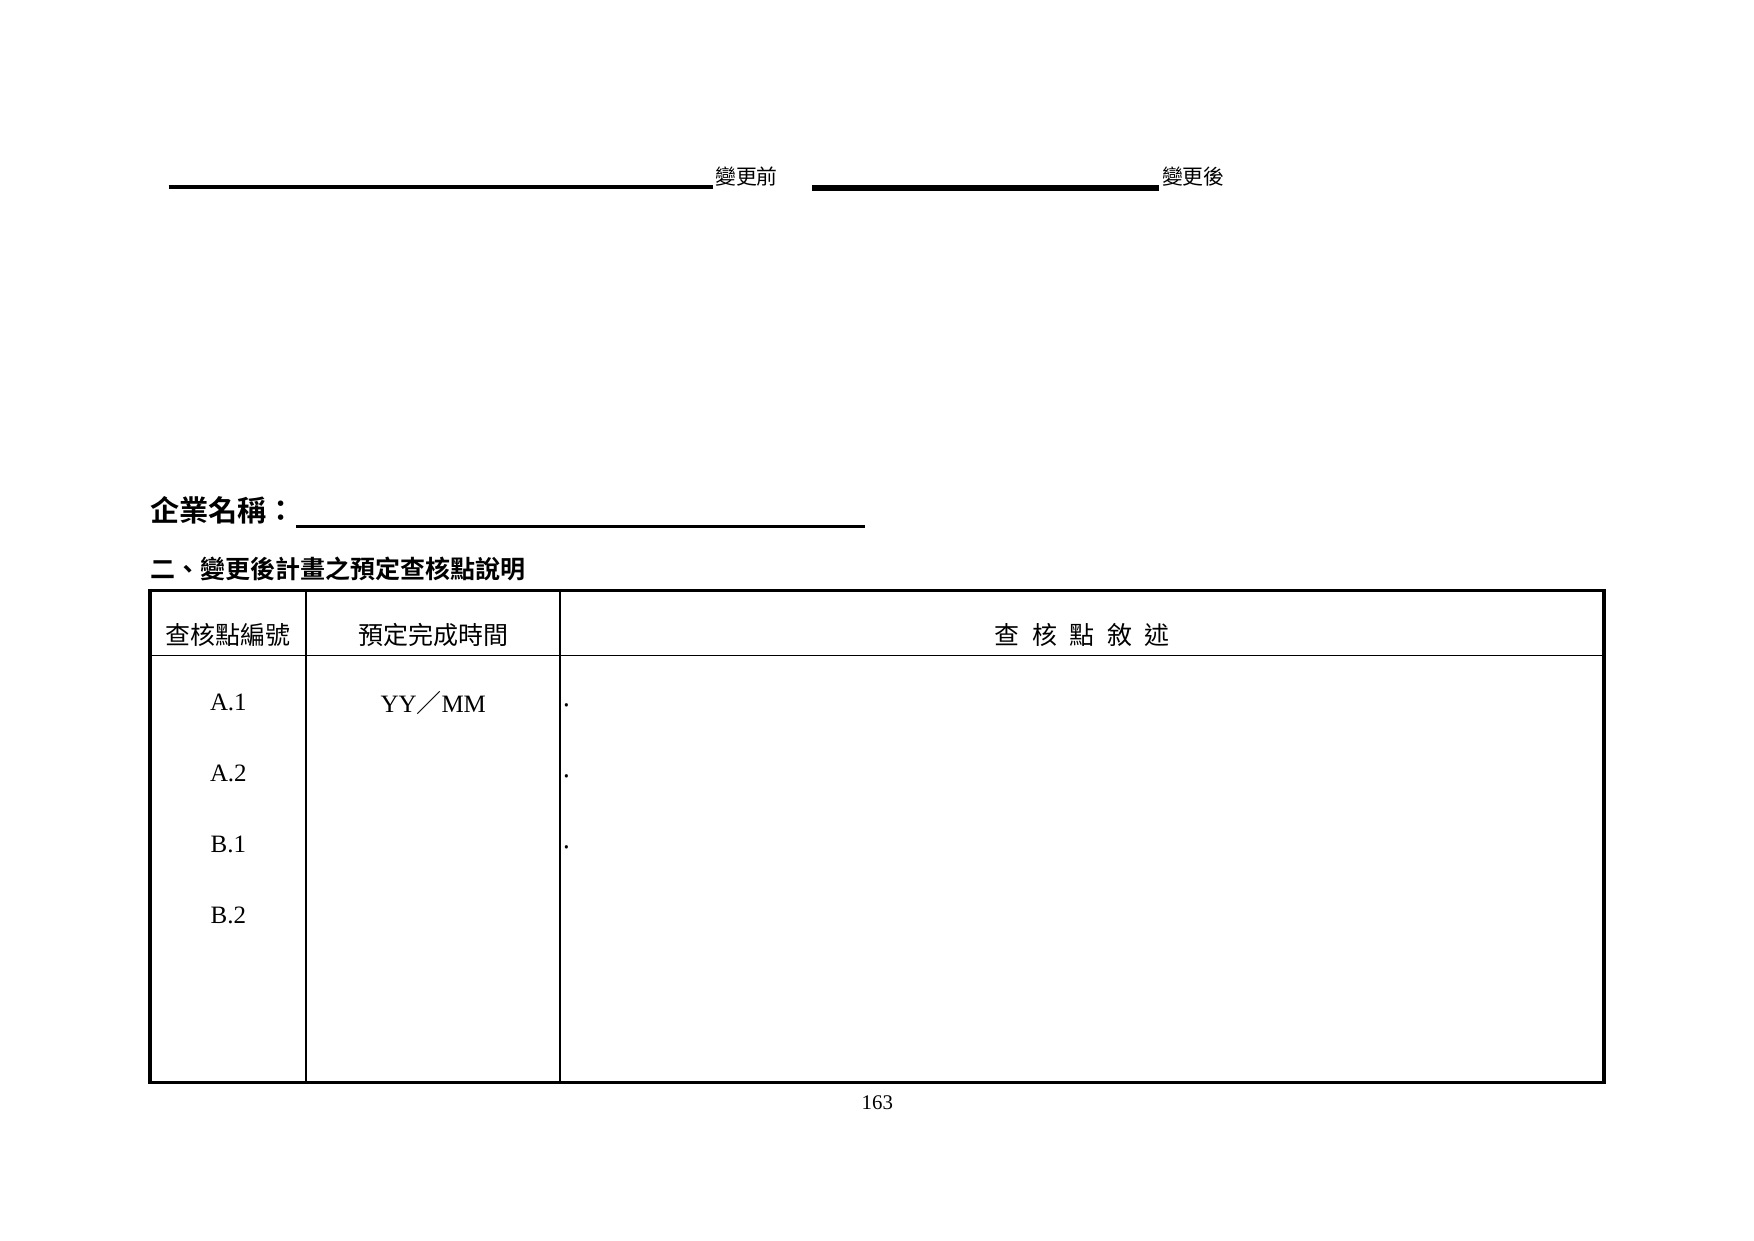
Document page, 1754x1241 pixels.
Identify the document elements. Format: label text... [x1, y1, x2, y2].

table_cell ‧ ‧ ‧ [561, 656, 1602, 1081]
text 二、變更後計畫之預定查核點說明 [150, 526, 1604, 589]
table_cell A.1 A.2 B.1 B.2 [152, 656, 305, 1081]
table_header 查核點編號 [152, 592, 305, 654]
table_header 查 核 點 敘 述 [561, 592, 1602, 654]
table_cell YY／MM [307, 656, 559, 1081]
text 企業名稱： [150, 464, 1604, 526]
text 變更前 變更後 [167, 160, 1576, 191]
table_header 預定完成時間 [307, 592, 559, 654]
